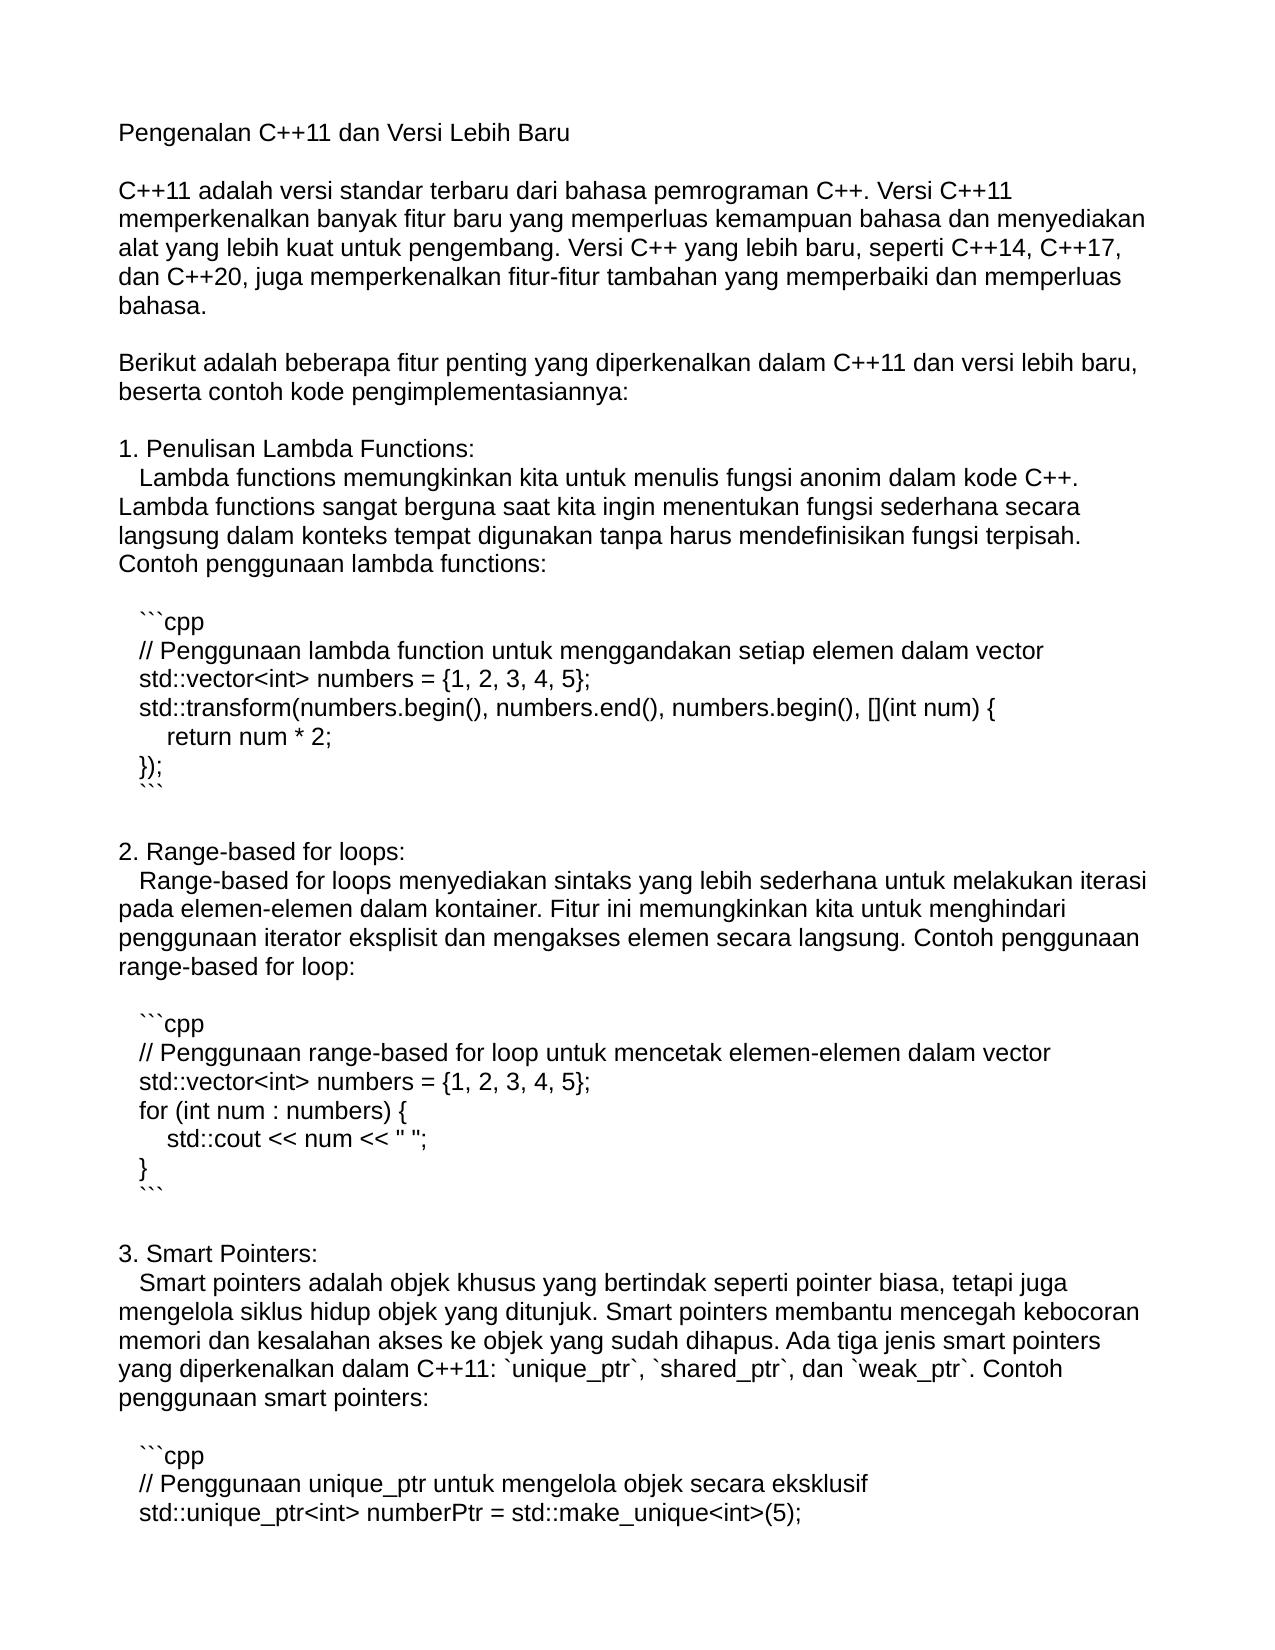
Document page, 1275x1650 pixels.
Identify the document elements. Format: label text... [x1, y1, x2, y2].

text ```cpp [118, 1009, 1157, 1038]
text // Penggunaan lambda function untuk menggandakan setiap elemen dalam vector [118, 636, 1157, 664]
text Berikut adalah beberapa fitur penting yang diperkenalkan dalam C++11 dan versi lebih baru, beserta contoh kode pengimplementasiannya: [118, 348, 1157, 406]
text Lambda functions memungkinkan kita untuk menulis fungsi anonim dalam kode C++. Lambda functions sangat berguna saat kita ingin menentukan fungsi sederhana secara langsung dalam konteks tempat digunakan tanpa harus mendefinisikan fungsi terpisah. Contoh penggunaan lambda functions: [118, 463, 1157, 578]
text }); [118, 751, 1157, 779]
text ```cpp [118, 607, 1157, 636]
text Range-based for loops menyediakan sintaks yang lebih sederhana untuk melakukan iterasi pada elemen-elemen dalam kontainer. Fitur ini memungkinkan kita untuk menghindari penggunaan iterator eksplisit dan mengakses elemen secara langsung. Contoh penggunaan range-based for loop: [118, 866, 1157, 981]
text Smart pointers adalah objek khusus yang bertindak seperti pointer biasa, tetapi juga mengelola siklus hidup objek yang ditunjuk. Smart pointers membantu mencegah kebocoran memori dan kesalahan akses ke objek yang sudah dihapus. Ada tiga jenis smart pointers yang diperkenalkan dalam C++11: `unique_ptr`, `shared_ptr`, dan `weak_ptr`. Contoh penggunaan smart pointers: [118, 1268, 1157, 1412]
text // Penggunaan range-based for loop untuk mencetak elemen-elemen dalam vector [118, 1038, 1157, 1067]
text std::unique_ptr<int> numberPtr = std::make_unique<int>(5); [118, 1498, 1157, 1527]
text C++11 adalah versi standar terbaru dari bahasa pemrograman C++. Versi C++11 memperkenalkan banyak fitur baru yang memperluas kemampuan bahasa dan menyediakan alat yang lebih kuat untuk pengembang. Versi C++ yang lebih baru, seperti C++14, C++17, dan C++20, juga memperkenalkan fitur-fitur tambahan yang memperbaiki dan memperluas bahasa. [118, 176, 1157, 319]
text 1. Penulisan Lambda Functions: [118, 434, 1157, 463]
text std::transform(numbers.begin(), numbers.end(), numbers.begin(), [](int num) { [118, 693, 1157, 722]
text ``` [118, 779, 1157, 808]
text std::cout << num << " "; [118, 1124, 1157, 1153]
text for (int num : numbers) { [118, 1096, 1157, 1124]
text ```cpp [118, 1441, 1157, 1469]
text std::vector<int> numbers = {1, 2, 3, 4, 5}; [118, 664, 1157, 693]
text // Penggunaan unique_ptr untuk mengelola objek secara eksklusif [118, 1469, 1157, 1498]
text return num * 2; [118, 722, 1157, 751]
text 3. Smart Pointers: [118, 1239, 1157, 1268]
text std::vector<int> numbers = {1, 2, 3, 4, 5}; [118, 1067, 1157, 1096]
text } [118, 1153, 1157, 1182]
text Pengenalan C++11 dan Versi Lebih Baru [118, 118, 1157, 147]
text 2. Range-based for loops: [118, 837, 1157, 866]
text ``` [118, 1182, 1157, 1211]
